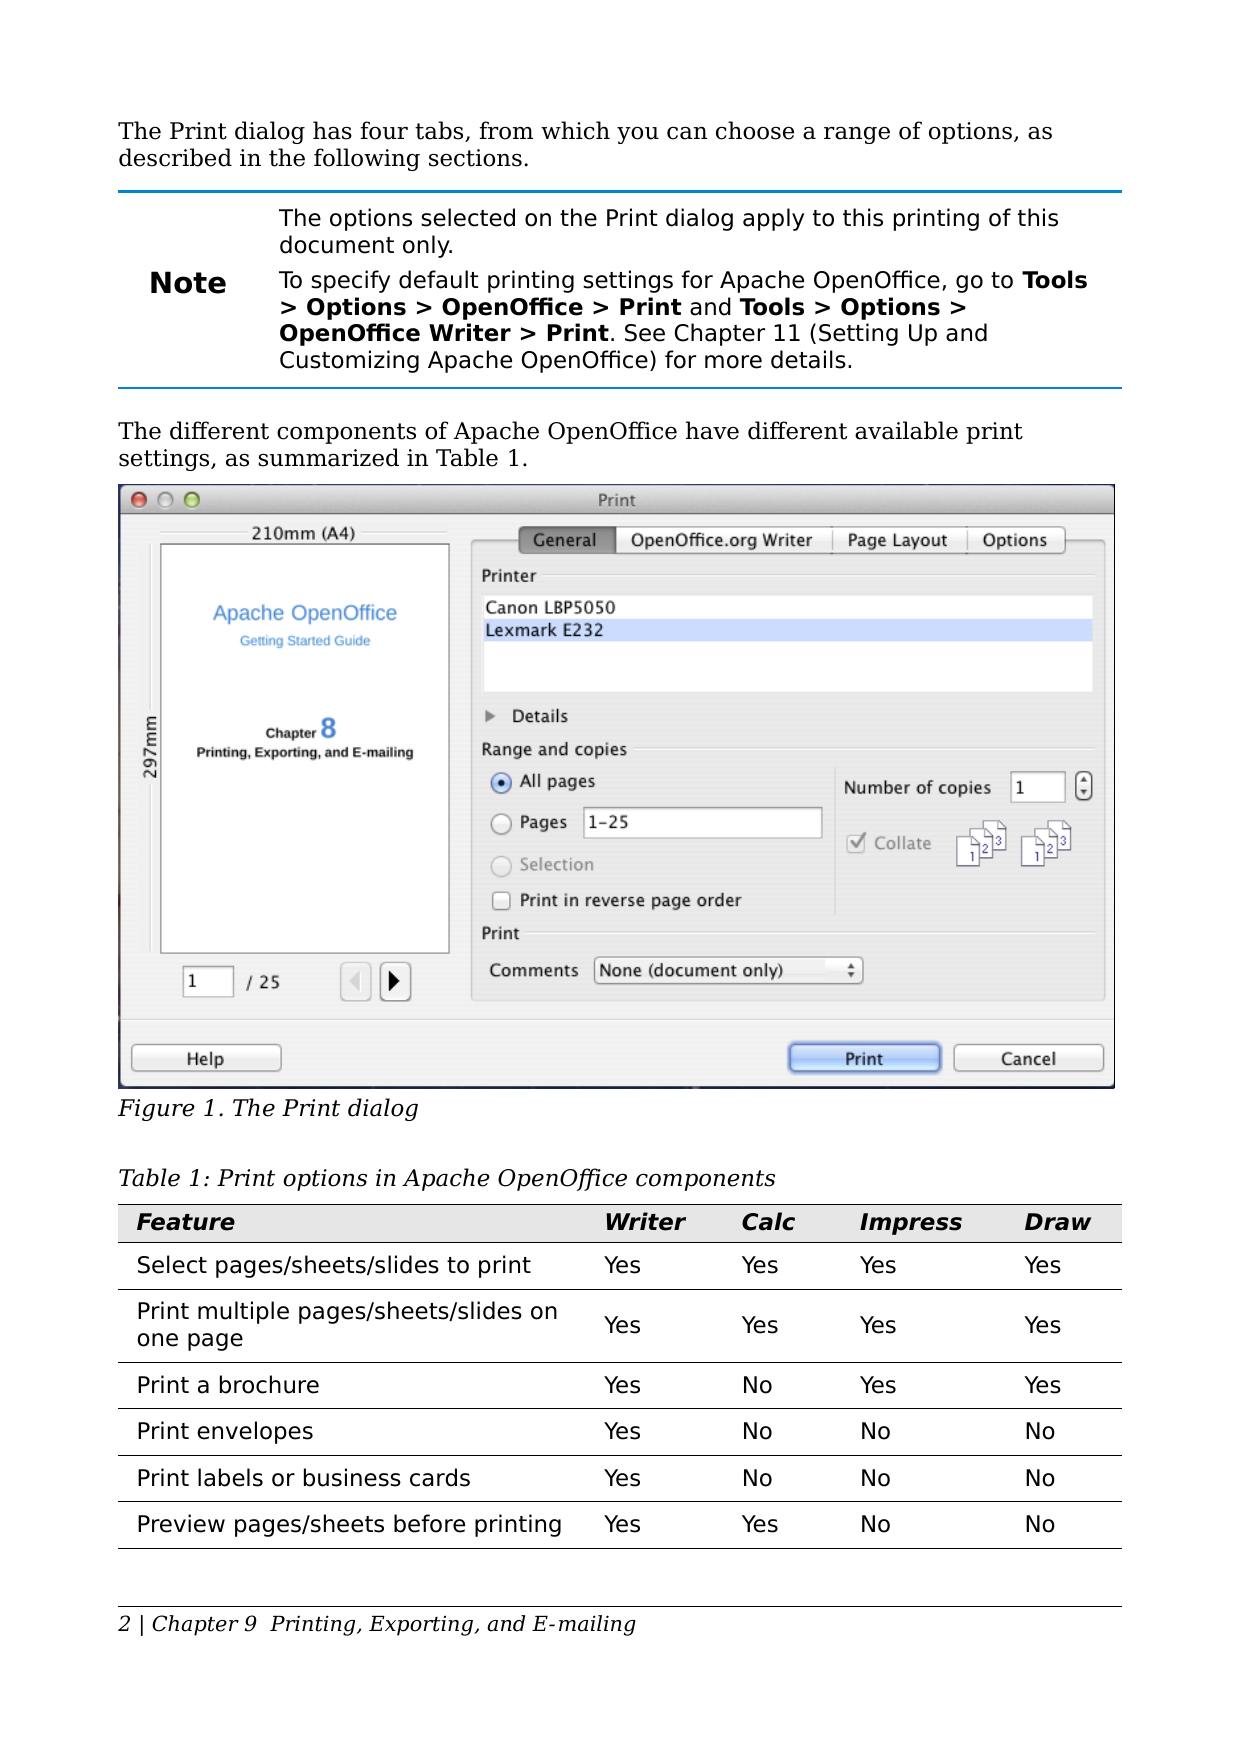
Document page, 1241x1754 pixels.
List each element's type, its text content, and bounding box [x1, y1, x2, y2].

picture [118, 484, 1115, 1089]
table_header Draw [1006, 1205, 1122, 1242]
table_cell Yes [586, 1363, 723, 1408]
table_header Feature [118, 1205, 586, 1242]
table_cell Yes [842, 1243, 1006, 1288]
table_cell Yes [723, 1290, 842, 1362]
table_cell Select pages/sheets/slides to print [118, 1243, 586, 1288]
table_header The options selected on the Print dialog apply to this printing of this document only. To specify default printing settings for Apache OpenOffice, go to Tools > Options > OpenOffice > Print and Tools > Options > OpenOffice Writer > Print. See Chapter 11 (Setting Up and Customizing Apache OpenOffice) for more details. [258, 193, 1122, 387]
table_cell Yes [1006, 1243, 1122, 1288]
text Figure 1. The Print dialog [118, 1095, 1115, 1122]
table_cell Yes [586, 1409, 723, 1455]
table_header Calc [723, 1205, 842, 1242]
table_cell No [842, 1456, 1006, 1501]
table_cell No [842, 1409, 1006, 1455]
table_header Writer [586, 1205, 723, 1242]
table_header Note [118, 193, 257, 387]
table_cell Yes [586, 1456, 723, 1501]
table_cell Yes [586, 1243, 723, 1288]
table_cell Print labels or business cards [118, 1456, 586, 1501]
table_cell No [1006, 1409, 1122, 1455]
table_cell Yes [1006, 1363, 1122, 1408]
table_cell Yes [723, 1243, 842, 1288]
table_cell Print envelopes [118, 1409, 586, 1455]
table_cell Yes [586, 1290, 723, 1362]
table_cell Yes [1006, 1290, 1122, 1362]
text Table 1: Print options in Apache OpenOffice components [118, 1165, 1122, 1191]
table_cell No [1006, 1502, 1122, 1548]
table_cell Yes [842, 1290, 1006, 1362]
text The different components of Apache OpenOffice have different available print settings, as summarized in Table 1. [118, 418, 1122, 472]
table_cell Print a brochure [118, 1363, 586, 1408]
table_cell No [723, 1456, 842, 1501]
table_cell Yes [586, 1502, 723, 1548]
table_cell Yes [842, 1363, 1006, 1408]
table_cell No [723, 1409, 842, 1455]
table_cell No [723, 1363, 842, 1408]
table_cell Preview pages/sheets before printing [118, 1502, 586, 1548]
table_cell Print multiple pages/sheets/slides on one page [118, 1290, 586, 1362]
table_cell No [1006, 1456, 1122, 1501]
table_cell Yes [723, 1502, 842, 1548]
table_cell No [842, 1502, 1006, 1548]
list The Print dialog has four tabs, from which you can choose a range of options, as described in the following sections. [118, 118, 1122, 171]
table_header Impress [842, 1205, 1006, 1242]
